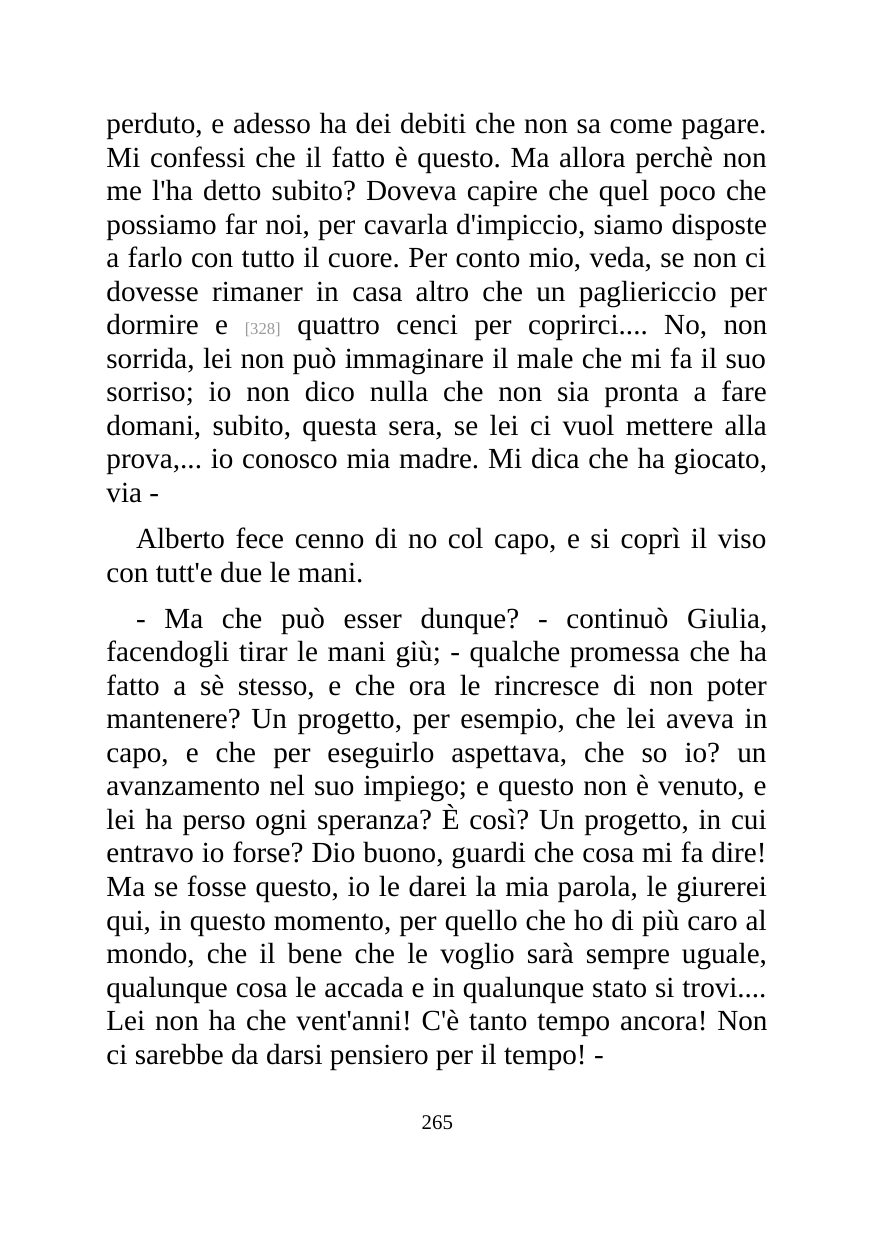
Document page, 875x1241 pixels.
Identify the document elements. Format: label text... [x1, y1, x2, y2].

text - Ma che può esser dunque? - continuò Giulia, facendogli tirar le mani giù; - qualche promessa che ha fatto a sè stesso, e che ora le rincresce di non poter mantenere? Un progetto, per esempio, che lei aveva in capo, e che per eseguirlo aspettava, che so io? un avanzamento nel suo impiego; e questo non è venuto, e lei ha perso ogni speranza? È così? Un progetto, in cui entravo io forse? Dio buono, guardi che cosa mi fa dire! Ma se fosse questo, io le darei la mia parola, le giurerei qui, in questo momento, per quello che ho di più caro al mondo, che il bene che le voglio sarà sempre uguale, qualunque cosa le accada e in qualunque stato si trovi.... Lei non ha che vent'anni! C'è tanto tempo ancora! Non ci sarebbe da darsi pensiero per il tempo! - [106, 601, 768, 1070]
text perduto, e adesso ha dei debiti che non sa come pagare. Mi confessi che il fatto è questo. Ma allora perchè non me l'ha detto subito? Doveva capire che quel poco che possiamo far noi, per cavarla d'impiccio, siamo disposte a farlo con tutto il cuore. Per conto mio, veda, se non ci dovesse rimaner in casa altro che un pagliericcio per dormire e [328] quattro cenci per coprirci.... No, non sorrida, lei non può immaginare il male che mi fa il suo sorriso; io non dico nulla che non sia pronta a fare domani, subito, questa sera, se lei ci vuol mettere alla prova,... io conosco mia madre. Mi dica che ha giocato, via - [106, 106, 768, 509]
text Alberto fece cenno di no col capo, e si coprì il viso con tutt'e due le mani. [106, 521, 768, 588]
